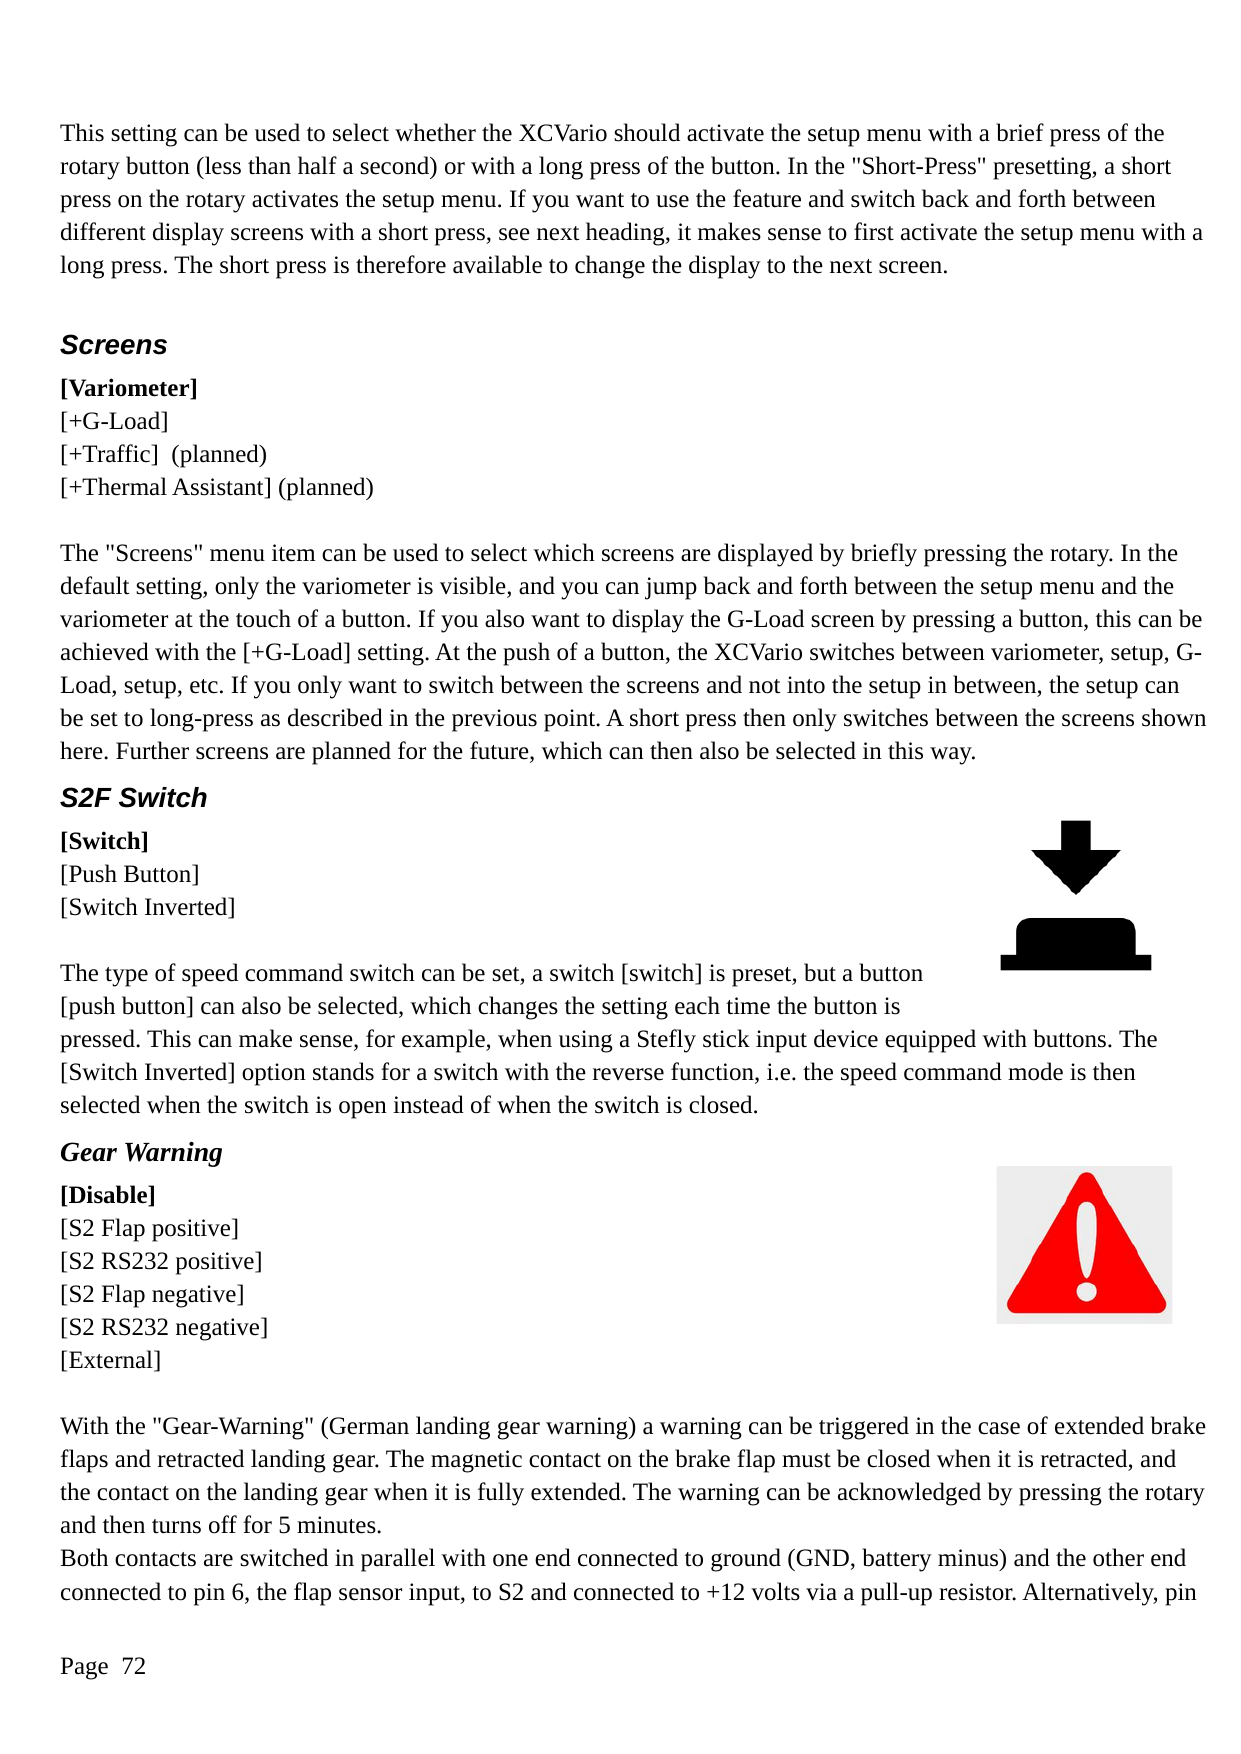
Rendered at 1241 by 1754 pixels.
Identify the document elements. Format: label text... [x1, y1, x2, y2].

text [1198, 859, 1207, 888]
text [1173, 1213, 1207, 1242]
subtitle S2F Switch [60, 782, 1207, 814]
text [Disable] [60, 1180, 996, 1209]
subtitle Gear Warning [60, 1136, 1207, 1168]
text [S2 RS232 positive] [60, 1246, 996, 1275]
text [S2 RS232 negative] [60, 1312, 1207, 1341]
text [S2 Flap positive] [60, 1213, 996, 1242]
text [+Traffic] (planned) [60, 439, 1207, 468]
text [Variometer] [60, 373, 1207, 402]
text [+G-Load] [60, 406, 1207, 435]
picture [996, 1166, 1173, 1324]
text [+Thermal Assistant] (planned) [60, 472, 1207, 501]
text [1173, 1180, 1207, 1209]
text With the "Gear-Warning" (German landing gear warning) a warning can be triggered in the case of extended brake flaps and retracted landing gear. The magnetic contact on the brake flap must be closed when it is retracted, and the contact on the landing gear when it is fully extended. The warning can be acknowledged by pressing the rotary and then turns off for 5 minutes. [60, 1411, 1207, 1539]
text [Switch Inverted] [60, 892, 953, 921]
text This setting can be used to select whether the XCVario should activate the setup menu with a brief press of the rotary button (less than half a second) or with a long press of the button. In the "Short-Press" presetting, a short press on the rotary activates the setup menu. If you want to use the feature and switch back and forth between different display screens with a short press, see next heading, it makes sense to first activate the setup menu with a long press. The short press is therefore available to change the display to the next screen. [60, 118, 1207, 279]
text The "Screens" menu item can be used to select which screens are displayed by briefly pressing the rotary. In the default setting, only the variometer is visible, and you can jump back and forth between the setup menu and the variometer at the touch of a button. If you also want to display the G-Load screen by pressing a button, this can be achieved with the [+G-Load] setting. At the push of a button, the XCVario switches between variometer, setup, G-Load, setup, etc. If you only want to switch between the screens and not into the setup in between, the setup can be set to long-press as described in the previous point. A short press then only switches between the screens shown here. Further screens are planned for the future, which can then also be selected in this way. [60, 538, 1207, 765]
text [Push Button] [60, 859, 953, 888]
text Both contacts are switched in parallel with one end connected to ground (GND, battery minus) and the other end connected to pin 6, the flap sensor input, to S2 and connected to +12 volts via a pull-up resistor. Alternatively, pin [60, 1543, 1207, 1605]
text [1173, 1246, 1207, 1275]
text The type of speed command switch can be set, a switch [switch] is preset, but a button [push button] can also be selected, which changes the setting each time the button is pressed. This can make sense, for example, when using a Stefly stick input device equipped with buttons. The [Switch Inverted] option stands for a switch with the reverse function, i.e. the speed command mode is then selected when the switch is open instead of when the switch is closed. [60, 958, 1207, 1119]
text [1198, 826, 1207, 855]
picture [953, 787, 1198, 999]
text [1173, 1279, 1207, 1308]
subtitle Screens [60, 329, 1207, 361]
text [S2 Flap negative] [60, 1279, 996, 1308]
text [Switch] [60, 826, 953, 855]
text [External] [60, 1345, 1207, 1374]
